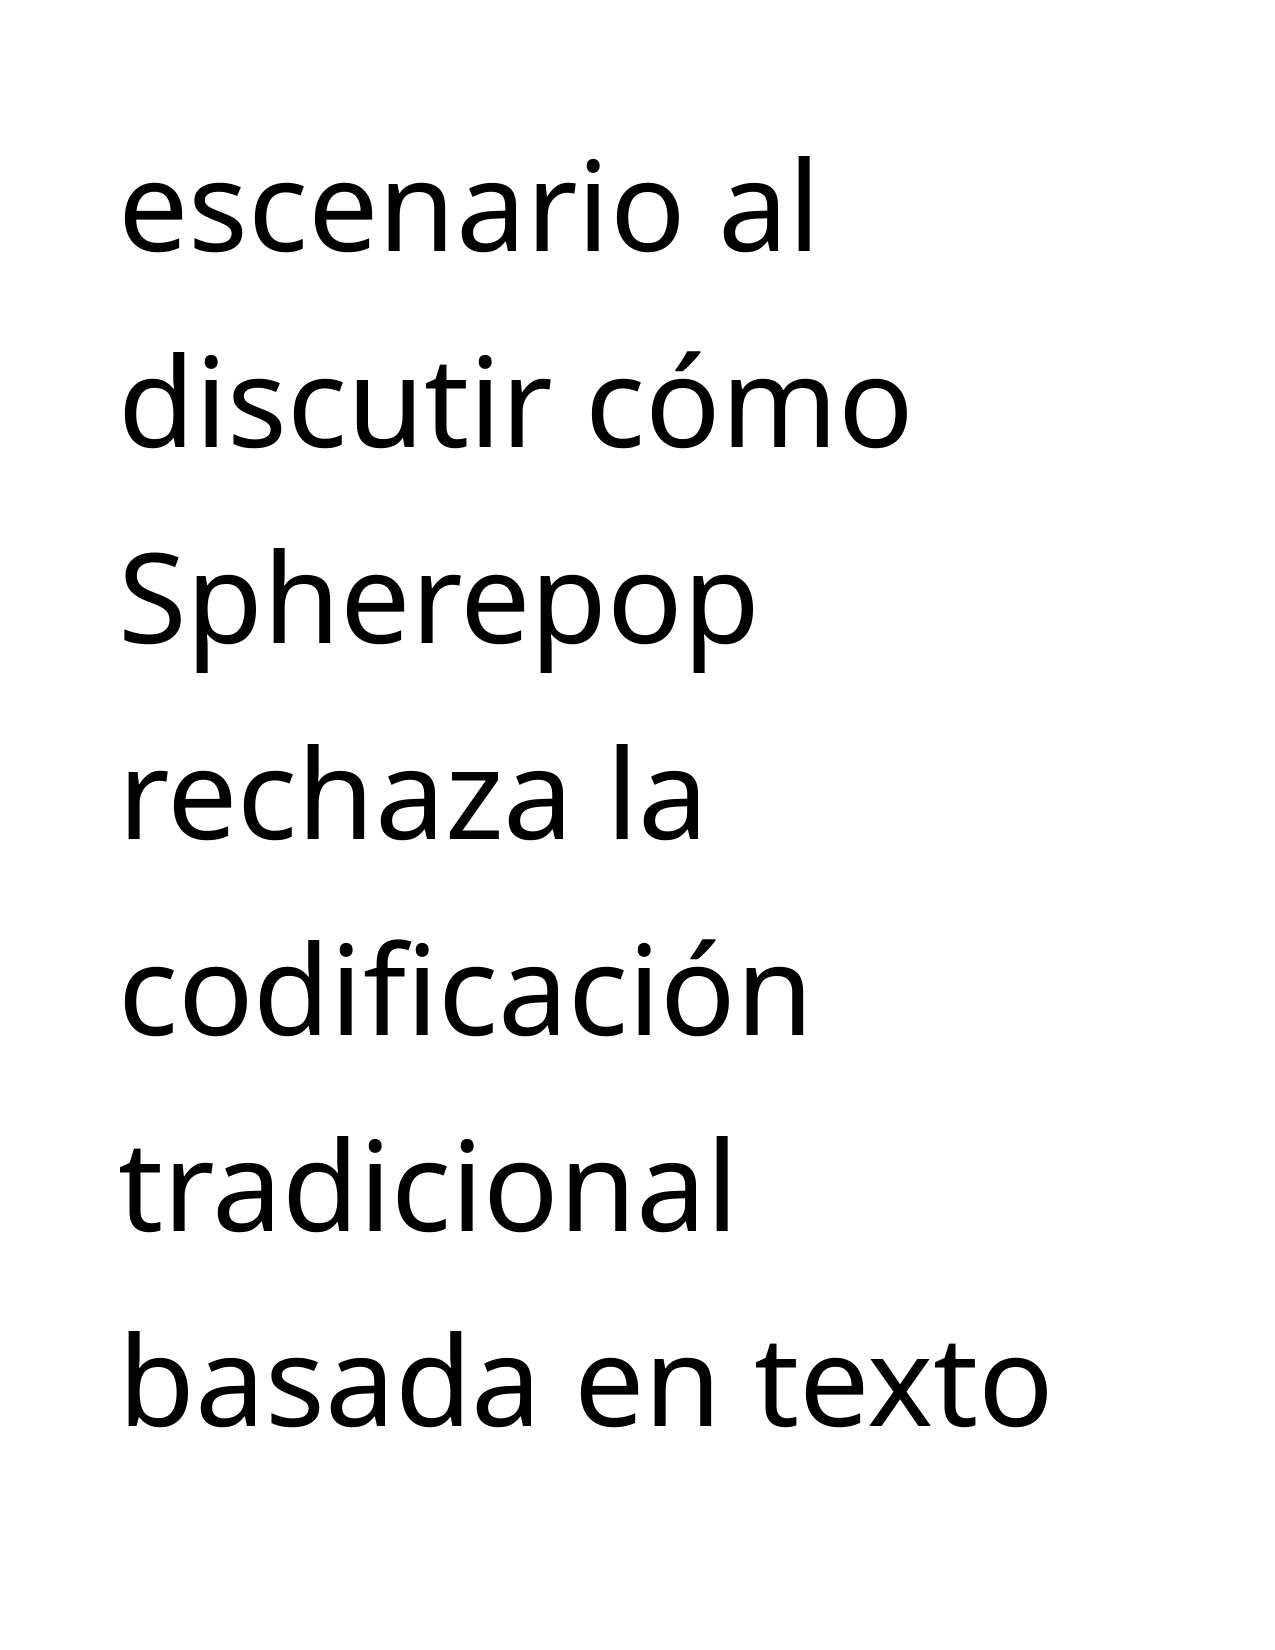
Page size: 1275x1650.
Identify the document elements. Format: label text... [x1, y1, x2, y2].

text escenario al discutir cómo Spherepop rechaza la codificación tradicional basada en texto [118, 118, 1157, 1463]
